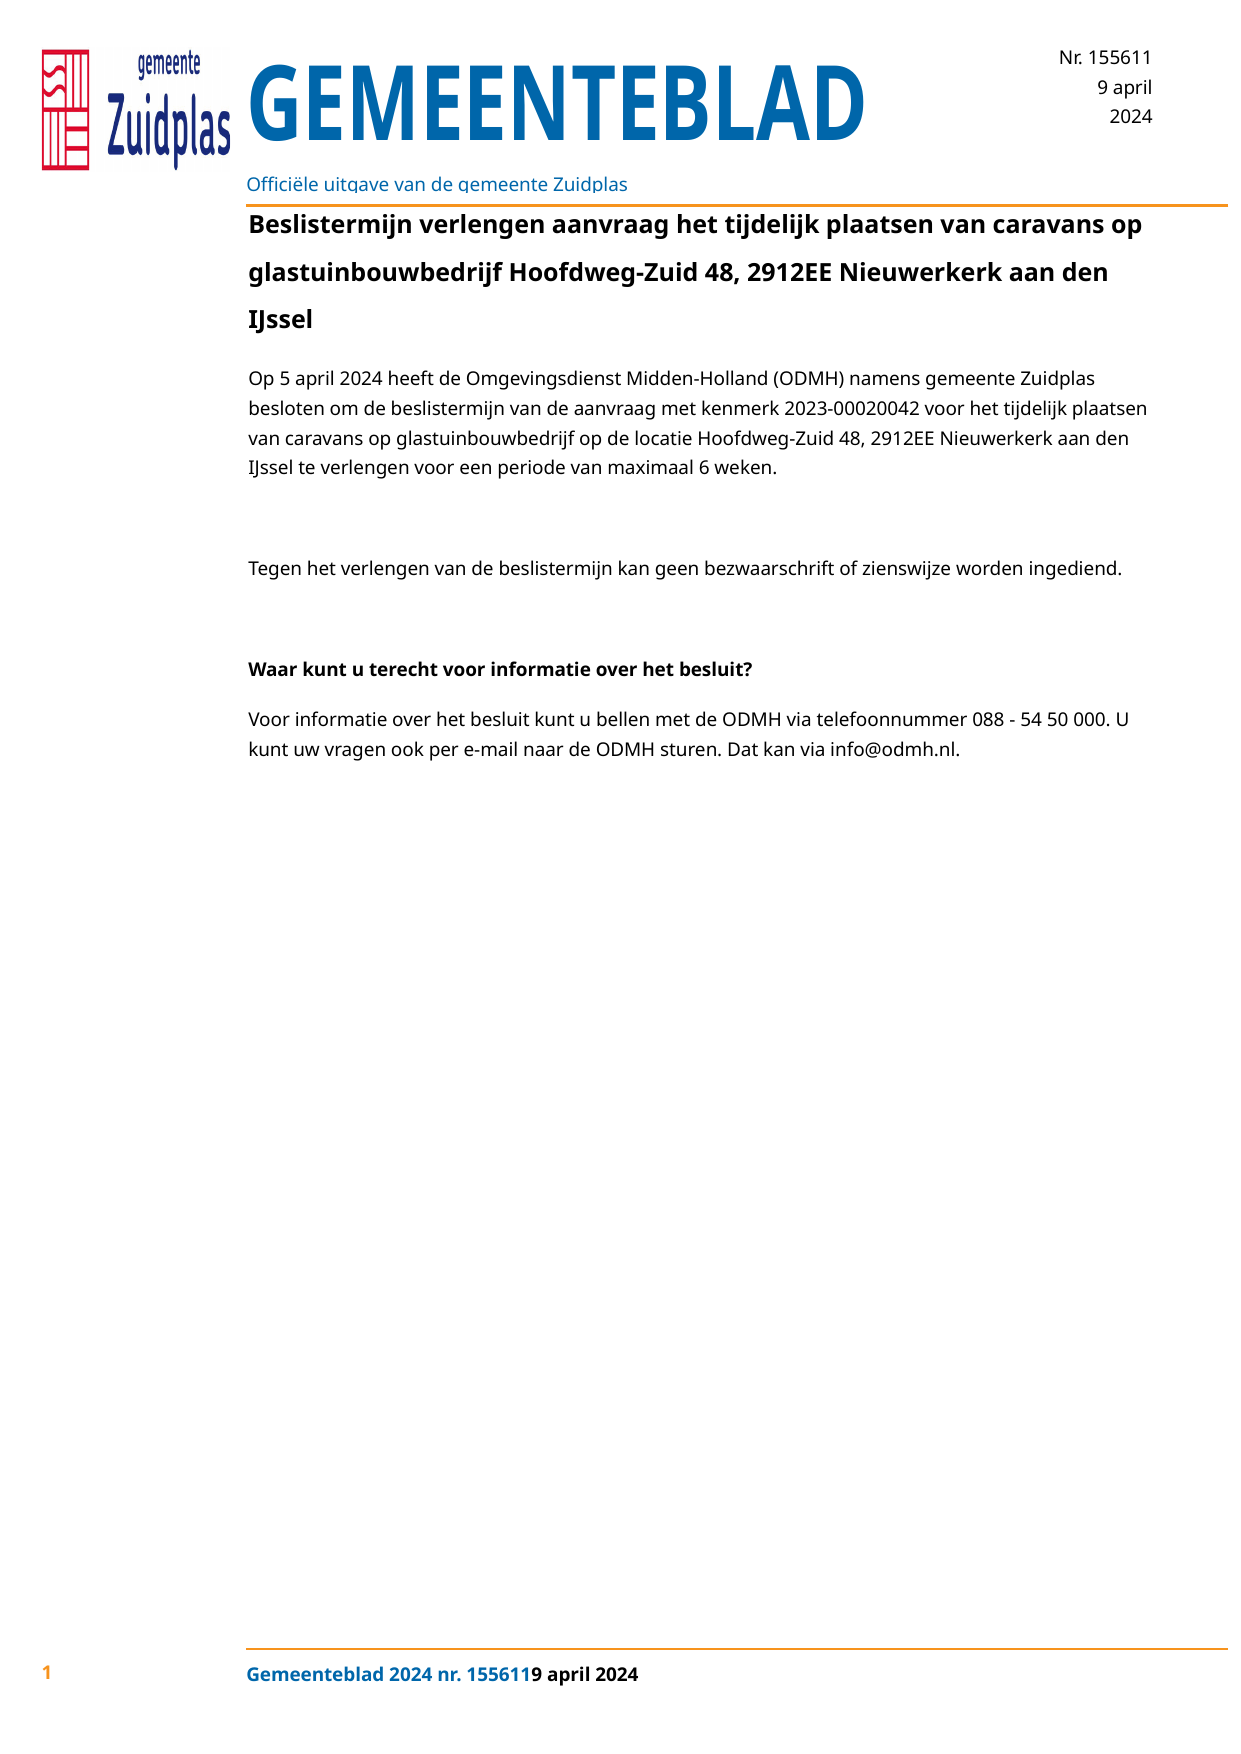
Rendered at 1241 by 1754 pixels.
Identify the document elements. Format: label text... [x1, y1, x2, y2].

text Beslistermijn verlengen aanvraag het tijdelijk plaatsen van caravans op glastuinbouwbedrijf Hoofdweg-Zuid 48, 2912EE Nieuwerkerk aan den IJssel [248, 207, 1152, 336]
text Op 5 april 2024 heeft de Omgevingsdienst Midden-Holland (ODMH) namens gemeente Zuidplas besloten om de beslistermijn van de aanvraag met kenmerk 2023-00020042 voor het tijdelijk plaatsen van caravans op glastuinbouwbedrijf op de locatie Hoofdweg-Zuid 48, 2912EE Nieuwerkerk aan den IJssel te verlengen voor een periode van maximaal 6 weken. [248, 366, 1152, 480]
text Tegen het verlengen van de beslistermijn kan geen bezwaarschrift of zienswijze worden ingediend. [248, 555, 1152, 581]
picture [41, 47, 231, 172]
text Voor informatie over het besluit kunt u bellen met de ODMH via telefoonnummer 088 - 54 50 000. U kunt uw vragen ook per e-mail naar de ODMH sturen. Dat kan via info@odmh.nl. [248, 706, 1152, 762]
text Waar kunt u terecht voor informatie over het besluit? [248, 656, 1152, 682]
